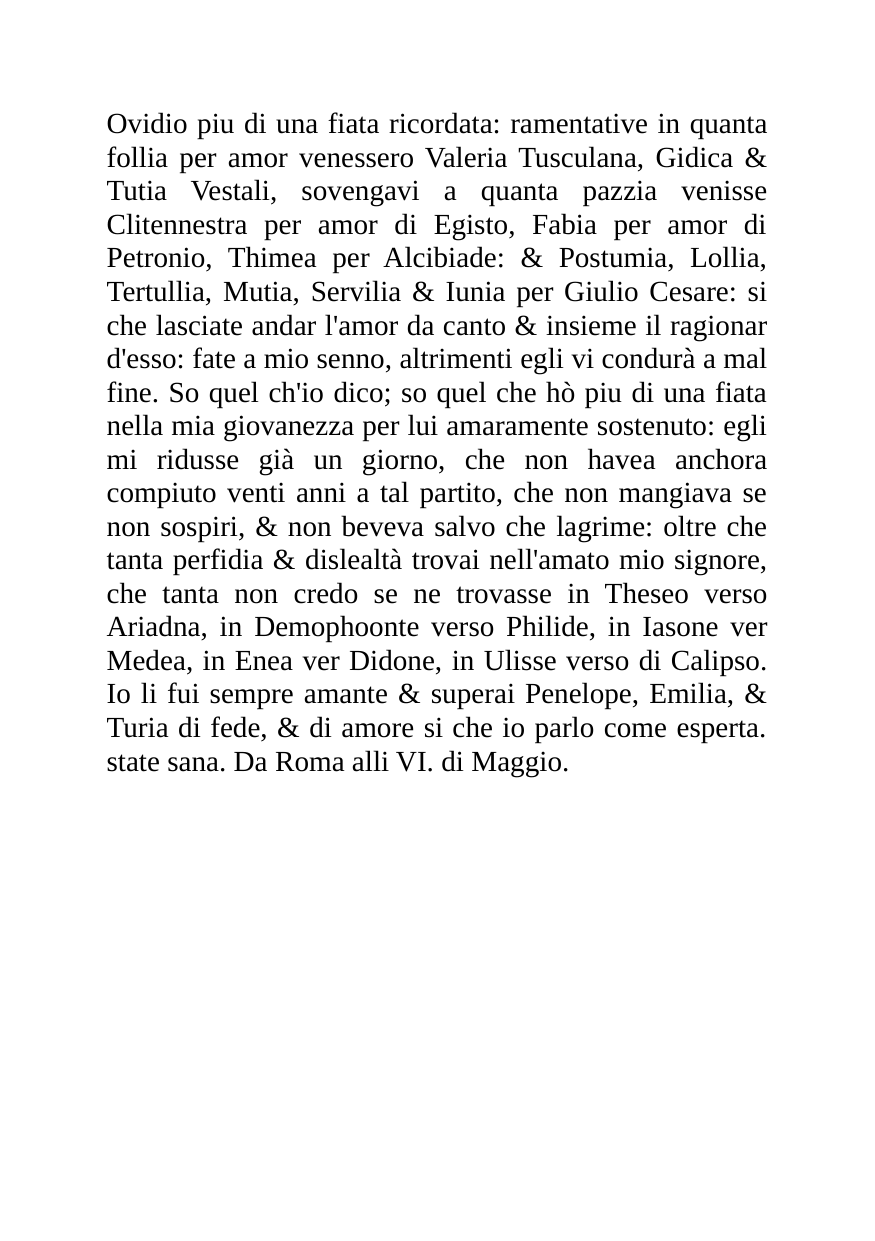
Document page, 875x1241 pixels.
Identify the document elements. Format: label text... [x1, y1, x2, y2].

text Ovidio piu di una fiata ricordata: ramentative in quanta follia per amor venessero Valeria Tusculana, Gidica & Tutia Vestali, sovengavi a quanta pazzia venisse Clitennestra per amor di Egisto, Fabia per amor di Petronio, Thimea per Alcibiade: & Postumia, Lollia, Tertullia, Mutia, Servilia & Iunia per Giulio Cesare: si che lasciate andar l'amor da canto & insieme il ragionar d'esso: fate a mio senno, altrimenti egli vi condurà a mal fine. So quel ch'io dico; so quel che hò piu di una fiata nella mia giovanezza per lui amaramente sostenuto: egli mi ridusse già un giorno, che non havea anchora compiuto venti anni a tal partito, che non mangiava se non sospiri, & non beveva salvo che lagrime: oltre che tanta perfidia & dislealtà trovai nell'amato mio signore, che tanta non credo se ne trovasse in Theseo verso Ariadna, in Demophoonte verso Philide, in Iasone ver Medea, in Enea ver Didone, in Ulisse verso di Calipso. Io li fui sempre amante & superai Penelope, Emilia, & Turia di fede, & di amore si che io parlo come esperta. state sana. Da Roma alli VI. di Maggio. [106, 106, 768, 777]
